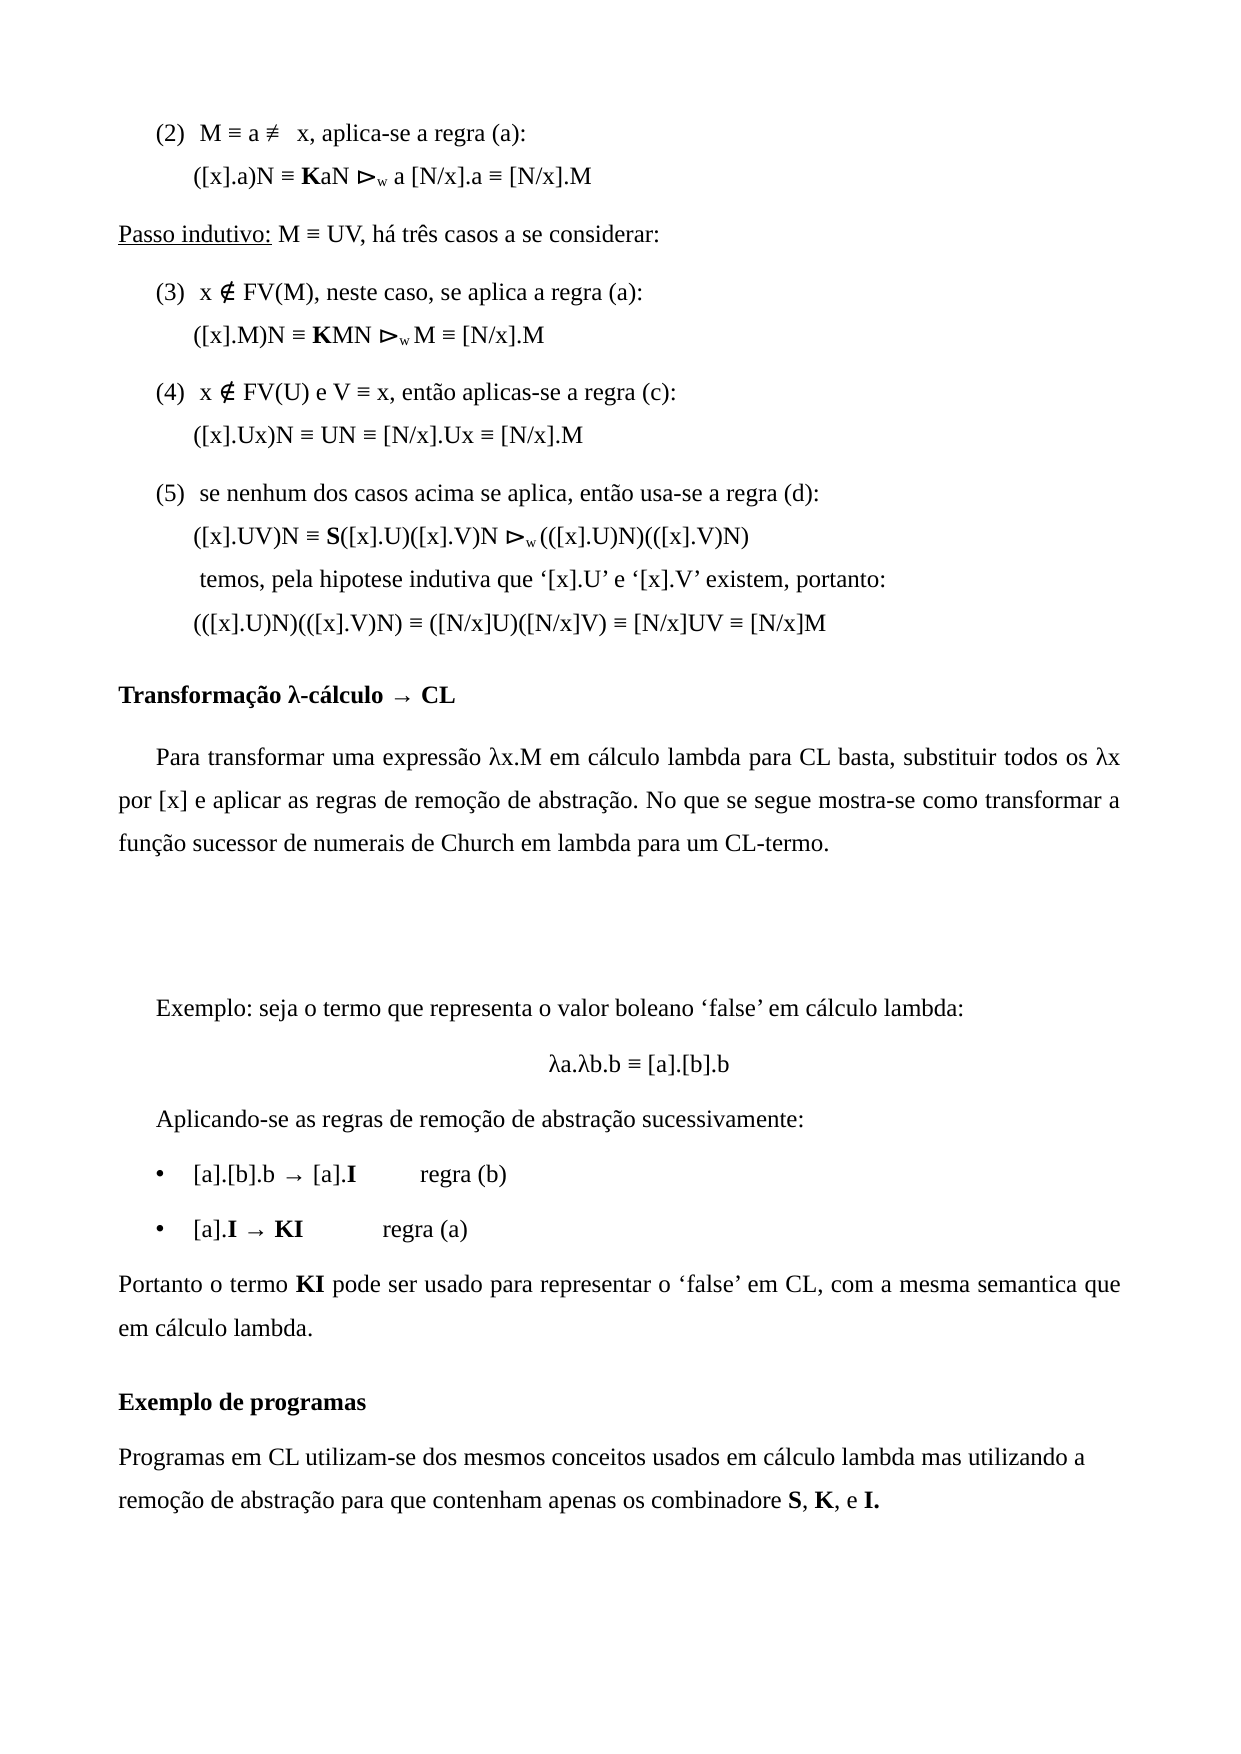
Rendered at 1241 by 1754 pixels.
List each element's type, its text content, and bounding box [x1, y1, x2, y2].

subtitle Exemplo de programas [118, 1387, 1122, 1416]
text Passo indutivo: M ≡ UV, há três casos a se considerar: [118, 219, 1122, 248]
list [a].I → KI regra (a) [156, 1214, 1122, 1243]
text Exemplo: seja o termo que representa o valor boleano ‘false’ em cálculo lambda: [118, 993, 1122, 1022]
list [a].[b].b → [a].I regra (b) [156, 1159, 1122, 1188]
text Portanto o termo KI pode ser usado para representar o ‘false’ em CL, com a mesma semantica que em cálculo lambda. [118, 1269, 1122, 1341]
subtitle Transformação λ-cálculo → CL [118, 680, 1122, 709]
text Programas em CL utilizam-se dos mesmos conceitos usados em cálculo lambda mas utilizando a remoção de abstração para que contenham apenas os combinadore S, K, e I. [118, 1442, 1122, 1514]
text Para transformar uma expressão λx.M em cálculo lambda para CL basta, substituir todos os λx por [x] e aplicar as regras de remoção de abstração. No que se segue mostra-se como transformar a função sucessor de numerais de Church em lambda para um CL-termo. [118, 742, 1122, 857]
list x ∉ FV(M), neste caso, se aplica a regra (a): ([x].M)N ≡ KMN ⊳w M ≡ [N/x].M [156, 277, 1122, 348]
text λa.λb.b ≡ [a].[b].b [118, 1049, 1122, 1077]
list se nenhum dos casos acima se aplica, então usa-se a regra (d): ([x].UV)N ≡ S([x].U)([x].V)N ⊳w (([x].U)N)(([x].V)N) temos, pela hipotese indutiva que ‘[x].U’ e ‘[x].V’ existem, portanto: (([x].U)N)(([x].V)N) ≡ ([N/x]U)([N/x]V) ≡ [N/x]UV ≡ [N/x]M [156, 478, 1122, 636]
list M ≡ a ≢ x, aplica-se a regra (a): ([x].a)N ≡ KaN ⊳w a [N/x].a ≡ [N/x].M [156, 118, 1122, 190]
text Aplicando-se as regras de remoção de abstração sucessivamente: [118, 1104, 1122, 1133]
list x ∉ FV(U) e V ≡ x, então aplicas-se a regra (c): ([x].Ux)N ≡ UN ≡ [N/x].Ux ≡ [N/x].M [156, 377, 1122, 449]
